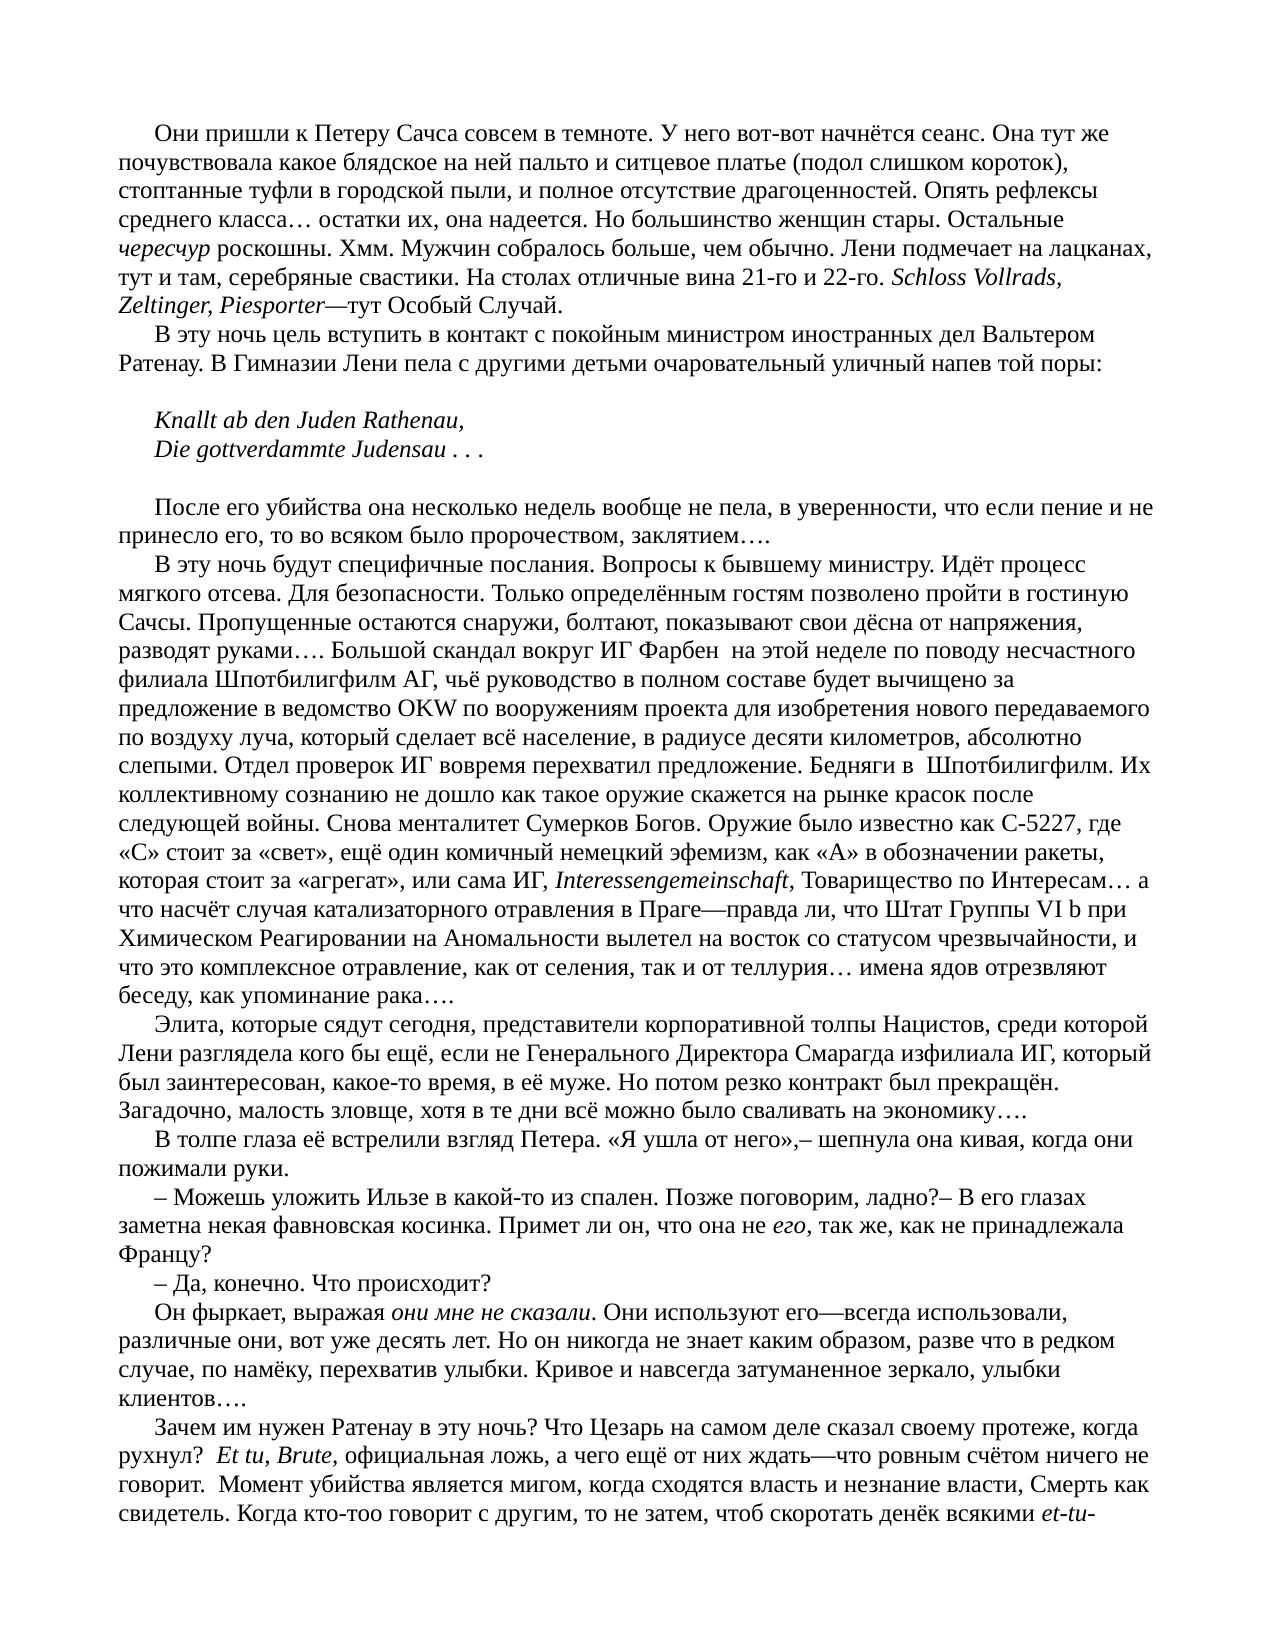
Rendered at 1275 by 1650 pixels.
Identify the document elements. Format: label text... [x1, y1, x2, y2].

text В эту ночь цель вступить в контакт с покойным министром иностранных дел Вальтером Ратенау. В Гимназии Лени пела с другими детьми очаровательный уличный напев той поры: [118, 319, 1157, 377]
text Элита, которые сядут сегодня, представители корпоративной толпы Нацистов, среди которой Лени разглядела кого бы ещё, если не Генерального Директора Смарагда изфилиала ИГ, который был заинтересован, какое-то время, в её муже. Но потом резко контракт был прекращён. Загадочно, малость зловще, хотя в те дни всё можно было сваливать на экономику…. [118, 1009, 1157, 1124]
text – Можешь уложить Ильзе в какой-то из спален. Позже поговорим, ладно?– В его глазах заметна некая фавновская косинка. Примет ли он, что она не его, так же, как не принадлежала Францу? [118, 1182, 1157, 1268]
text После его убийства она несколько недель вообще не пела, в уверенности, что если пение и не принесло его, то во всяком было пророчеством, заклятием…. [118, 492, 1157, 549]
text Они пришли к Петеру Сачса совсем в темноте. У него вот-вот начнётся сеанс. Она тут же почувствовала какое блядское на ней пальто и ситцевое платье (подол слишком короток), стоптанные туфли в городской пыли, и полное отсутствие драгоценностей. Опять рефлексы среднего класса… остатки их, она надеется. Но большинство женщин стары. Остальные чересчур роскошны. Хмм. Мужчин собралось больше, чем обычно. Лени подмечает на лацканах, тут и там, серебряные свастики. На столах отличные вина 21-го и 22-го. Schloss Vollrads, Zeltinger, Piesporter—тут Особый Случай. [118, 118, 1157, 319]
text В эту ночь будут специфичные послания. Вопросы к бывшему министру. Идёт процесс мягкого отсева. Для безопасности. Только определённым гостям позволено пройти в гостиную Сачсы. Пропущенные остаются снаружи, болтают, показывают свои дёсна от напряжения, разводят руками…. Большой скандал вокруг ИГ Фарбен на этой неделе по поводу несчастного филиала Шпотбилигфилм АГ, чьё руководство в полном составе будет вычищено за предложение в ведомство OKW по вооружениям проекта для изобретения нового передаваемого по воздуху луча, который сделает всё население, в радиусе десяти километров, абсолютно слепыми. Отдел проверок ИГ вовремя перехватил предложение. Бедняги в Шпотбилигфилм. Их коллективному сознанию не дошло как такое оружие скажется на рынке красок после следующей войны. Снова менталитет Сумерков Богов. Оружие было известно как С-5227, где «С» стоит за «свет», ещё один комичный немецкий эфемизм, как «А» в обозначении ракеты, которая стоит за «агрегат», или сама ИГ, Interessengemeinschaft, Товарищество по Интересам… а что насчёт случая катализаторного отравления в Праге—правда ли, что Штат Группы VI b при Химическом Реагировании на Аномальности вылетел на восток со статусом чрезвычайности, и что это комплексное отравление, как от селения, так и от теллурия… имена ядов отрезвляют беседу, как упоминание рака…. [118, 549, 1157, 1009]
text Он фыркает, выражая они мне не сказали. Они используют его—всегда использовали, различные они, вот уже десять лет. Но он никогда не знает каким образом, разве что в редком случае, по намёку, перехватив улыбки. Кривое и навсегда затуманенное зеркало, улыбки клиентов…. [118, 1297, 1157, 1412]
text Die gottverdammte Judensau . . . [118, 434, 1157, 463]
text В толпе глаза её встрелили взгляд Петера. «Я ушла от него»,– шепнула она кивая, когда они пожимали руки. [118, 1124, 1157, 1182]
text Зачем им нужен Ратенау в эту ночь? Что Цезарь на самом деле сказал своему протеже, когда рухнул? Et tu, Brute, официальная ложь, а чего ещё от них ждать—что ровным счётом ничего не говорит. Момент убийства является мигом, когда сходятся власть и незнание власти, Смерть как свидетель. Когда кто-тоо говорит с другим, то не затем, чтоб скоротать денёк всякими et-tu- [118, 1412, 1157, 1527]
text Knallt ab den Juden Rathenau, [118, 406, 1157, 434]
text – Да, конечно. Что происходит? [118, 1268, 1157, 1297]
